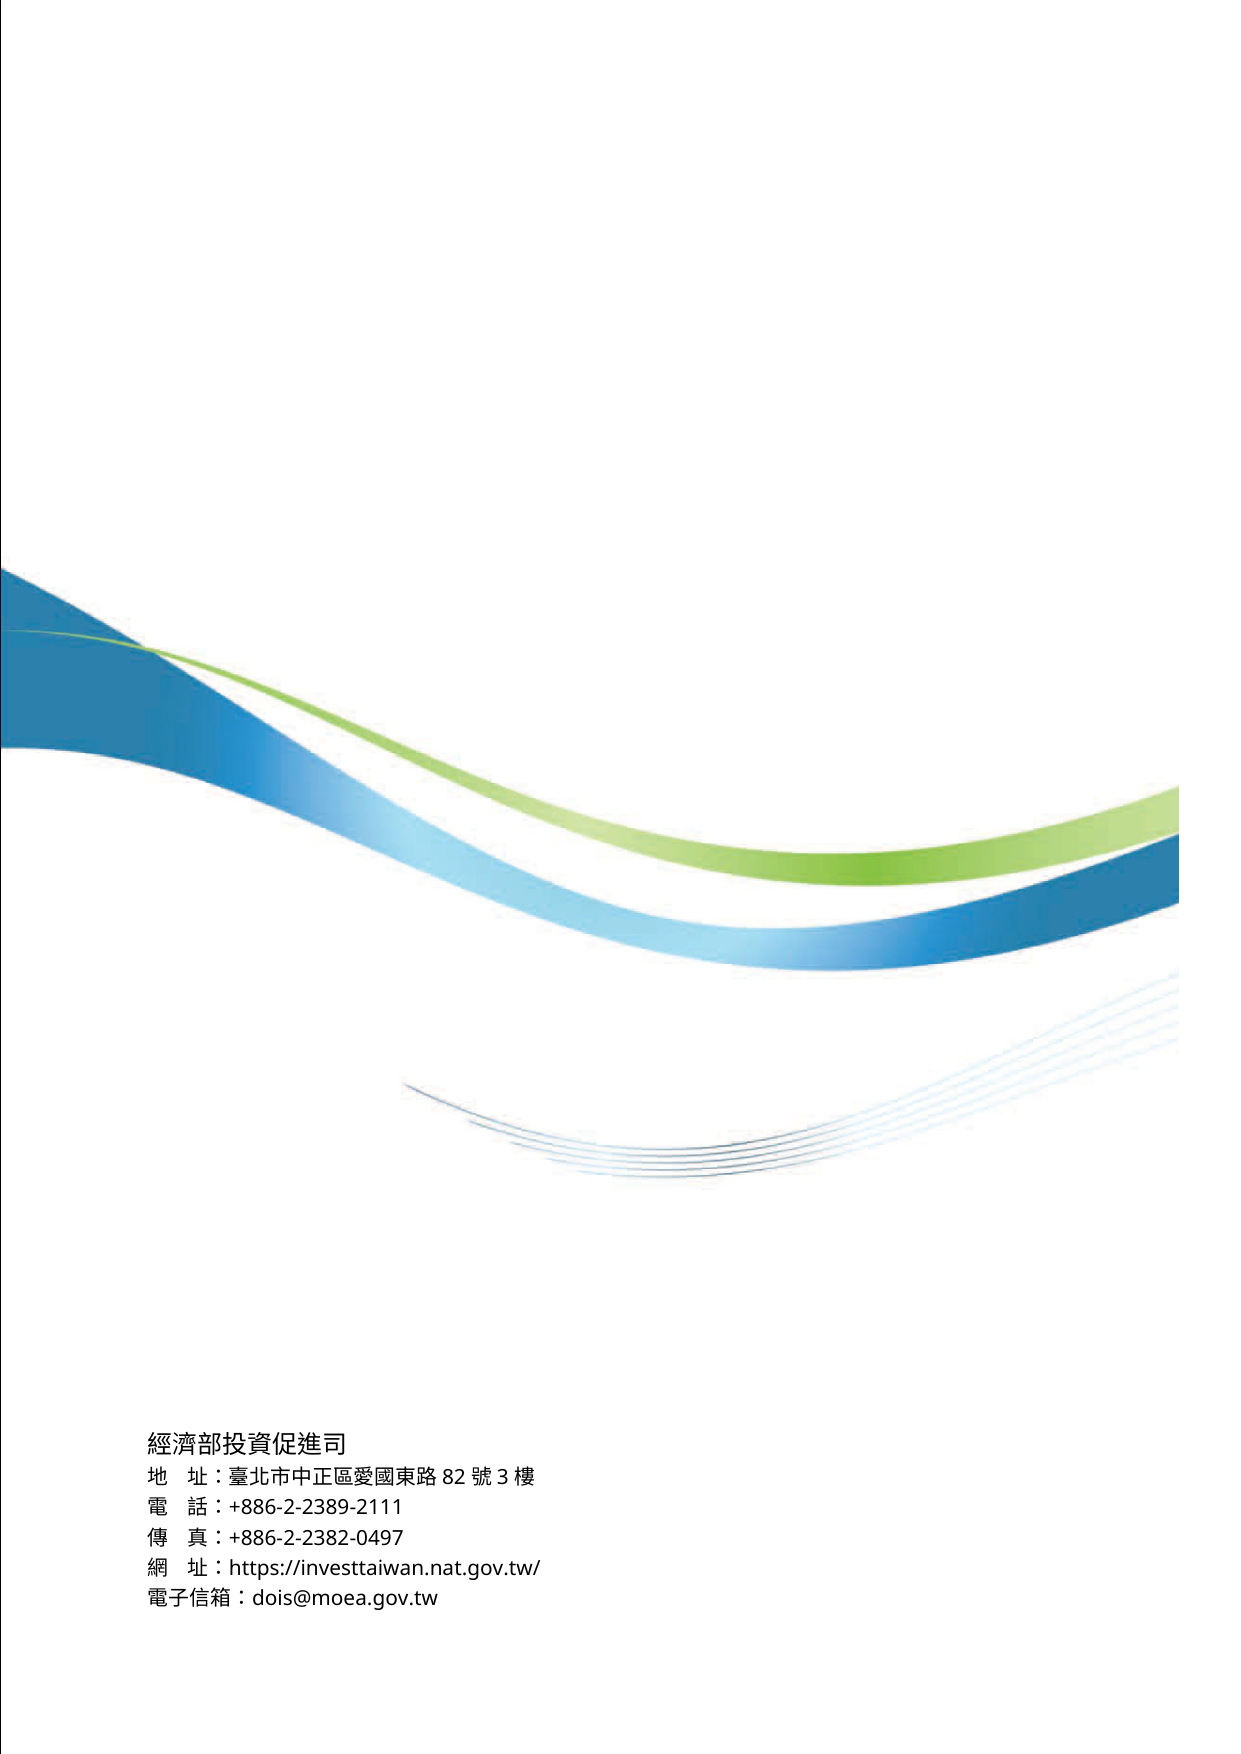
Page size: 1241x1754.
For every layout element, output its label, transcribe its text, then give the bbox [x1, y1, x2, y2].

text 網 址：https://investtaiwan.nat.gov.tw/ [148, 1551, 1113, 1582]
text 電 話：+886-2-2389-2111 [148, 1491, 1113, 1521]
text 傳 真：+886-2-2382-0497 [148, 1521, 1113, 1551]
picture [0, 0, 1179, 1754]
text 地 址：臺北市中正區愛國東路 82 號 3 樓 [148, 1460, 1113, 1491]
text 經濟部投資促進司 [148, 1424, 1113, 1460]
text 電子信箱：dois@moea.gov.tw [148, 1582, 1113, 1612]
